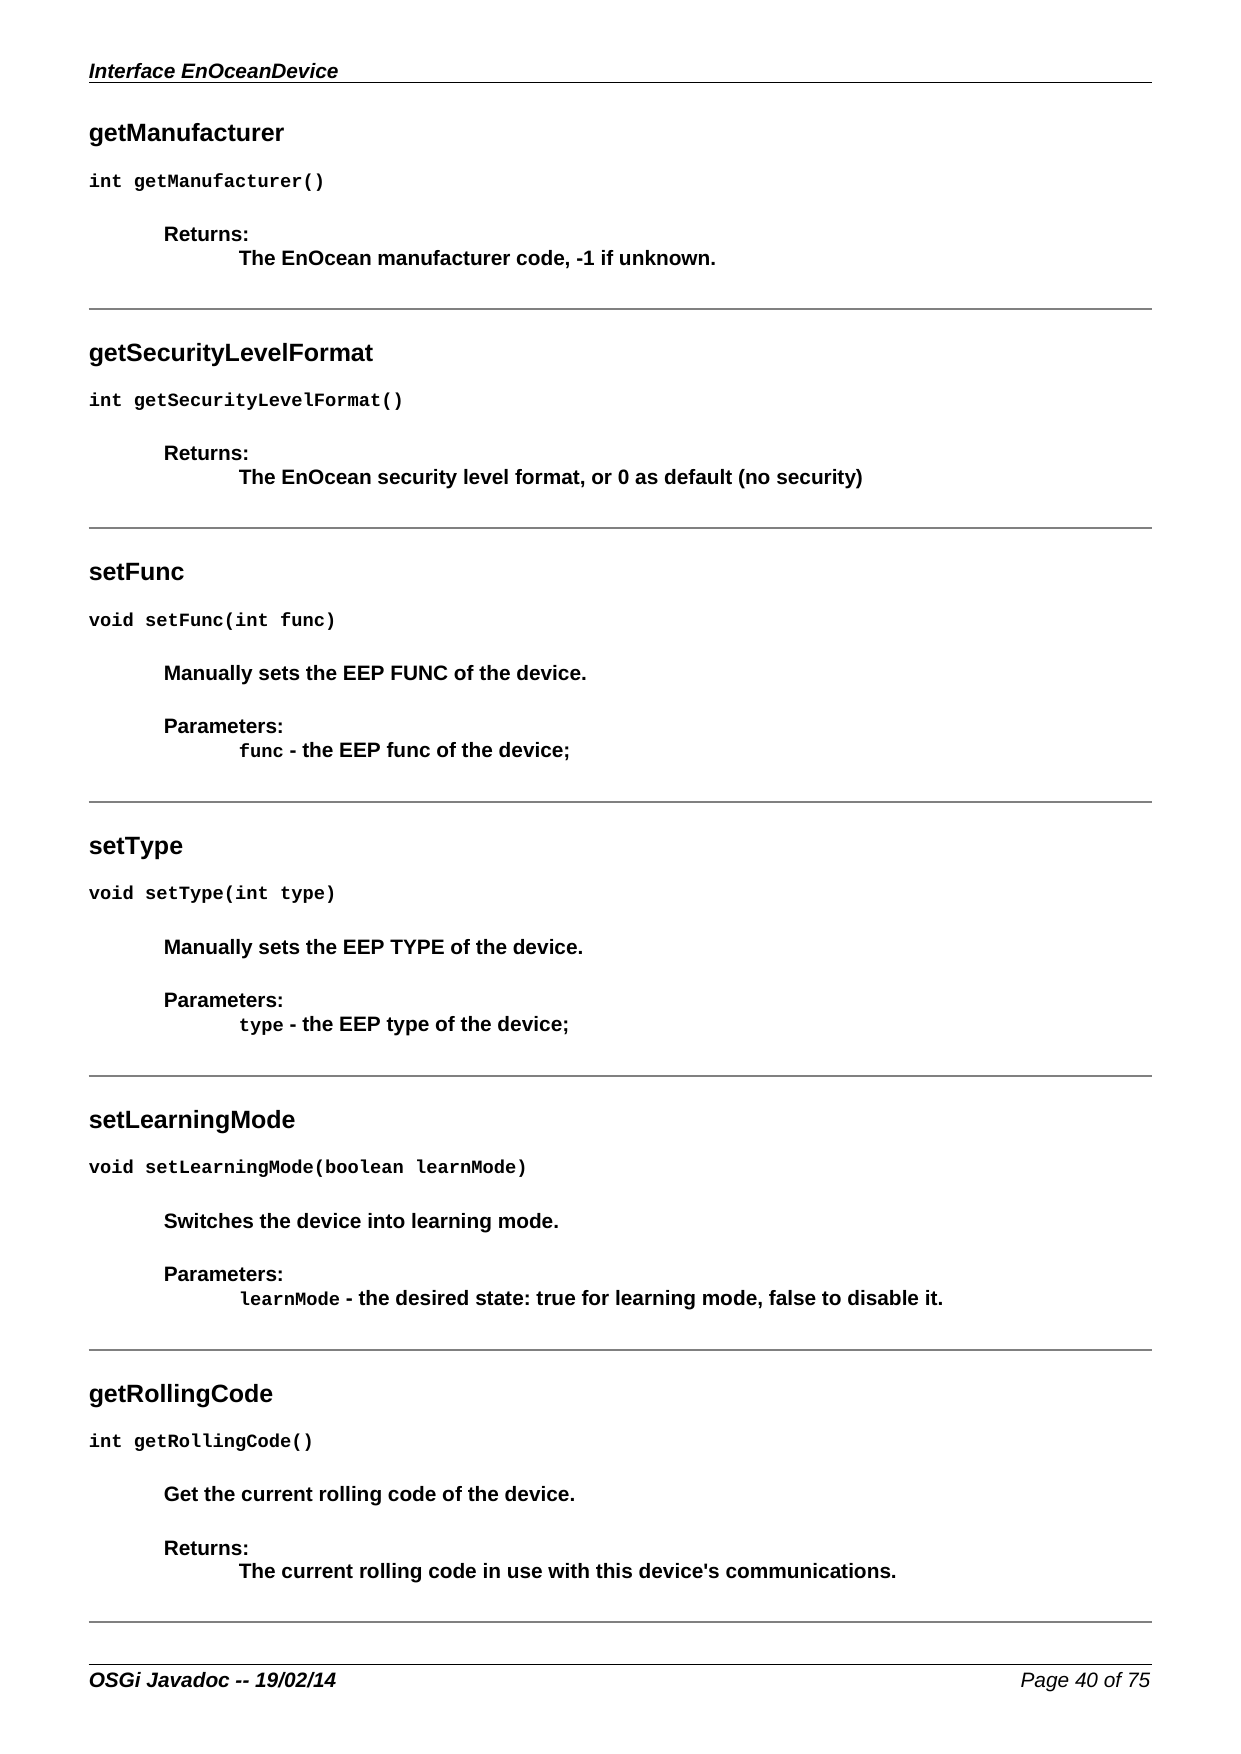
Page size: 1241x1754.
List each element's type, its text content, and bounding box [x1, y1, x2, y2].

subtitle setLearningMode [88, 1105, 1152, 1134]
subtitle getManufacturer [88, 118, 1152, 147]
text Returns: [163, 1535, 1152, 1559]
subtitle getRollingCode [88, 1379, 1152, 1408]
text Manually sets the EEP FUNC of the device. [163, 661, 1152, 685]
text void setType(int type) [88, 884, 1152, 905]
text Returns: [163, 441, 1152, 465]
text learnMode - the desired state: true for learning mode, false to disable it. [238, 1286, 1152, 1311]
subtitle setFunc [88, 557, 1152, 586]
text The EnOcean security level format, or 0 as default (no security) [238, 465, 1152, 489]
text void setFunc(int func) [88, 610, 1152, 632]
text int getRollingCode() [88, 1432, 1152, 1453]
text Parameters: [163, 714, 1152, 738]
text Parameters: [163, 1262, 1152, 1286]
text Get the current rolling code of the device. [163, 1482, 1152, 1506]
text func - the EEP func of the device; [238, 738, 1152, 763]
text void setLearningMode(boolean learnMode) [88, 1158, 1152, 1179]
subtitle setType [88, 831, 1152, 860]
text The EnOcean manufacturer code, -1 if unknown. [238, 246, 1152, 270]
text type - the EEP type of the device; [238, 1012, 1152, 1037]
subtitle getSecurityLevelFormat [88, 338, 1152, 367]
text The current rolling code in use with this device's communications. [238, 1559, 1152, 1583]
text int getSecurityLevelFormat() [88, 391, 1152, 412]
text Switches the device into learning mode. [163, 1208, 1152, 1232]
text Manually sets the EEP TYPE of the device. [163, 934, 1152, 958]
text int getManufacturer() [88, 171, 1152, 193]
text Returns: [163, 222, 1152, 246]
text Parameters: [163, 988, 1152, 1012]
